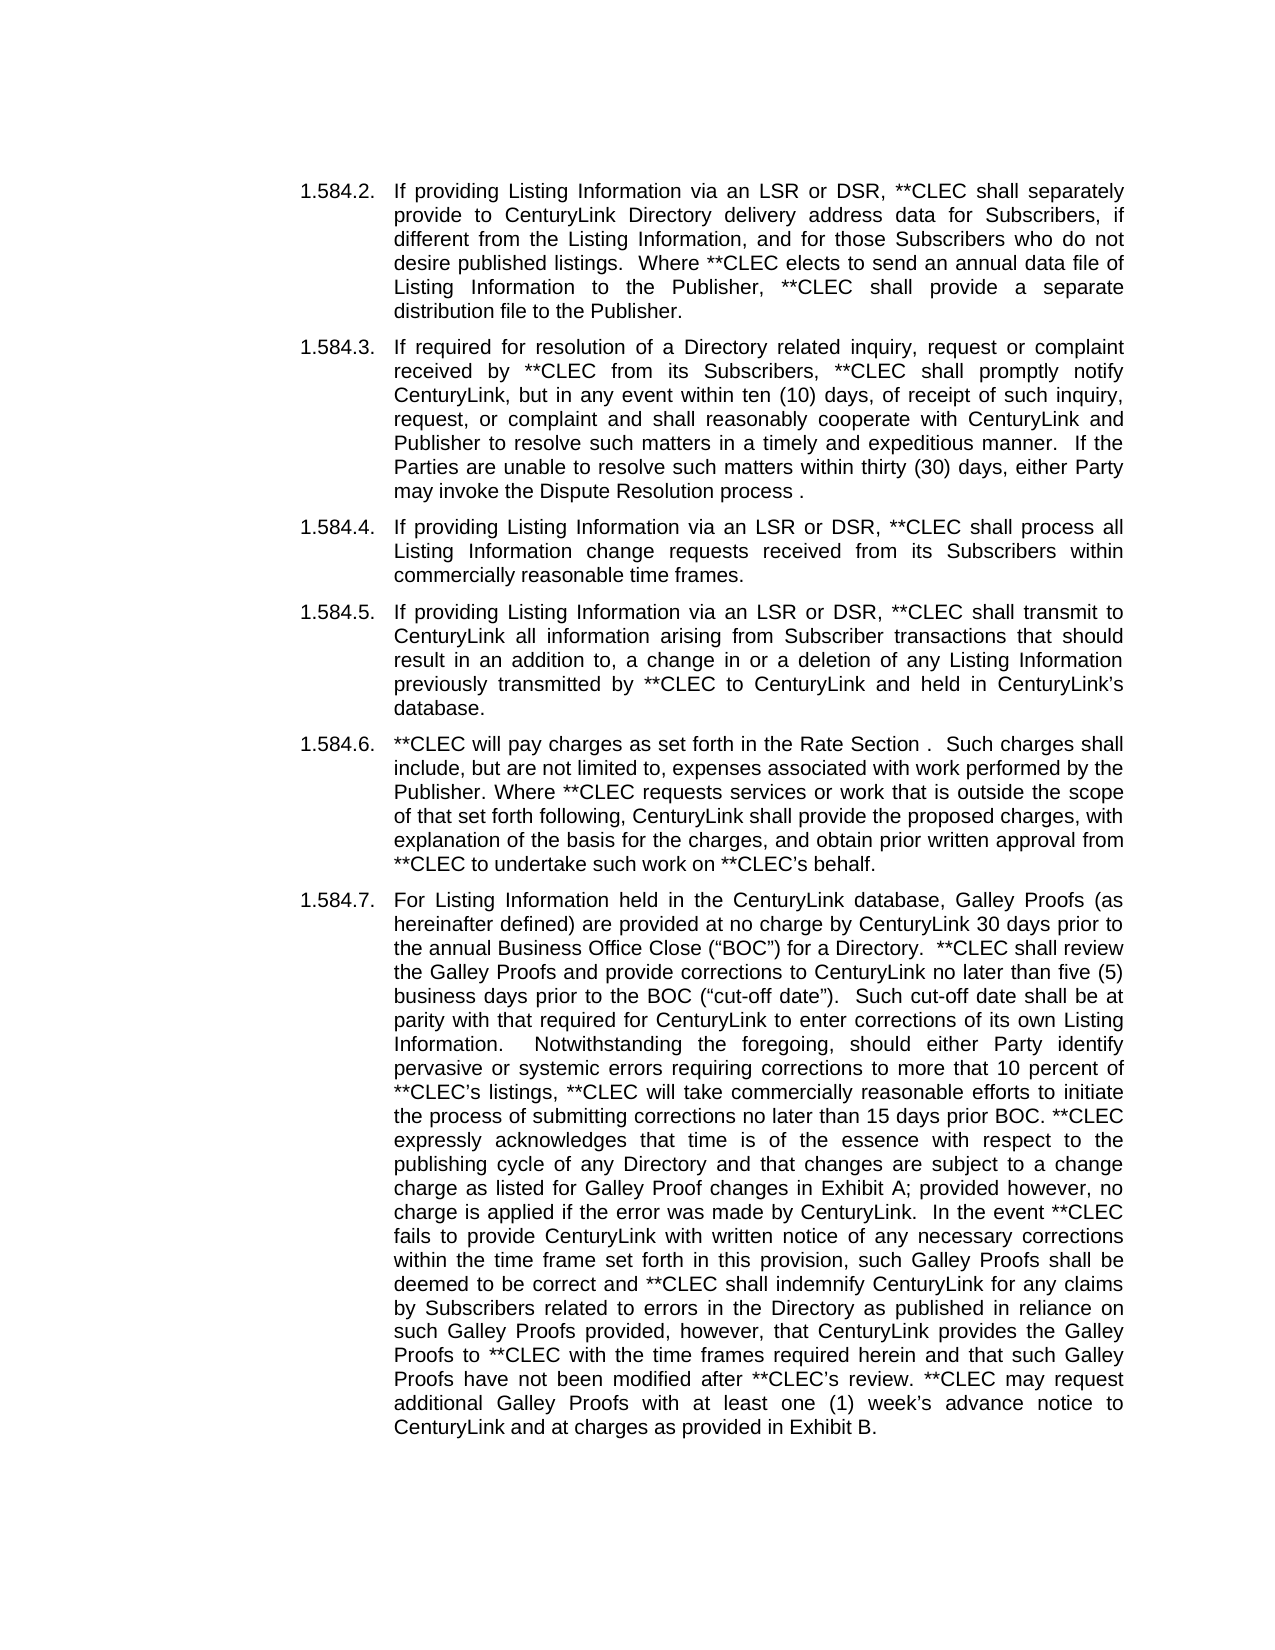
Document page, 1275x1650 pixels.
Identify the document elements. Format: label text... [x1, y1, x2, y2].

list For Listing Information held in the CenturyLink database, Galley Proofs (as hereinafter defined) are provided at no charge by CenturyLink 30 days prior to the annual Business Office Close (“BOC”) for a Directory. **CLEC shall review the Galley Proofs and provide corrections to CenturyLink no later than five (5) business days prior to the BOC (“cut-off date”). Such cut-off date shall be at parity with that required for CenturyLink to enter corrections of its own Listing Information. Notwithstanding the foregoing, should either Party identify pervasive or systemic errors requiring corrections to more that 10 percent of **CLEC’s listings, **CLEC will take commercially reasonable efforts to initiate the process of submitting corrections no later than 15 days prior BOC. **CLEC expressly acknowledges that time is of the essence with respect to the publishing cycle of any Directory and that changes are subject to a change charge as listed for Galley Proof changes in Exhibit A; provided however, no charge is applied if the error was made by CenturyLink. In the event **CLEC fails to provide CenturyLink with written notice of any necessary corrections within the time frame set forth in this provision, such Galley Proofs shall be deemed to be correct and **CLEC shall indemnify CenturyLink for any claims by Subscribers related to errors in the Directory as published in reliance on such Galley Proofs provided, however, that CenturyLink provides the Galley Proofs to **CLEC with the time frames required herein and that such Galley Proofs have not been modified after **CLEC’s review. **CLEC may request additional Galley Proofs with at least one (1) week’s advance notice to CenturyLink and at charges as provided in Exhibit B. [300, 888, 1125, 1439]
list **CLEC will pay charges as set forth in the Rate Section . Such charges shall include, but are not limited to, expenses associated with work performed by the Publisher. Where **CLEC requests services or work that is outside the scope of that set forth following, CenturyLink shall provide the proposed charges, with explanation of the basis for the charges, and obtain prior written approval from **CLEC to undertake such work on **CLEC’s behalf. [300, 732, 1125, 876]
list If providing Listing Information via an LSR or DSR, **CLEC shall separately provide to CenturyLink Directory delivery address data for Subscribers, if different from the Listing Information, and for those Subscribers who do not desire published listings. Where **CLEC elects to send an annual data file of Listing Information to the Publisher, **CLEC shall provide a separate distribution file to the Publisher. [300, 179, 1125, 322]
list If providing Listing Information via an LSR or DSR, **CLEC shall process all Listing Information change requests received from its Subscribers within commercially reasonable time frames. [300, 515, 1125, 587]
list If required for resolution of a Directory related inquiry, request or complaint received by **CLEC from its Subscribers, **CLEC shall promptly notify CenturyLink, but in any event within ten (10) days, of receipt of such inquiry, request, or complaint and shall reasonably cooperate with CenturyLink and Publisher to resolve such matters in a timely and expeditious manner. If the Parties are unable to resolve such matters within thirty (30) days, either Party may invoke the Dispute Resolution process . [300, 335, 1125, 503]
list If providing Listing Information via an LSR or DSR, **CLEC shall transmit to CenturyLink all information arising from Subscriber transactions that should result in an addition to, a change in or a deletion of any Listing Information previously transmitted by **CLEC to CenturyLink and held in CenturyLink’s database. [300, 599, 1125, 719]
